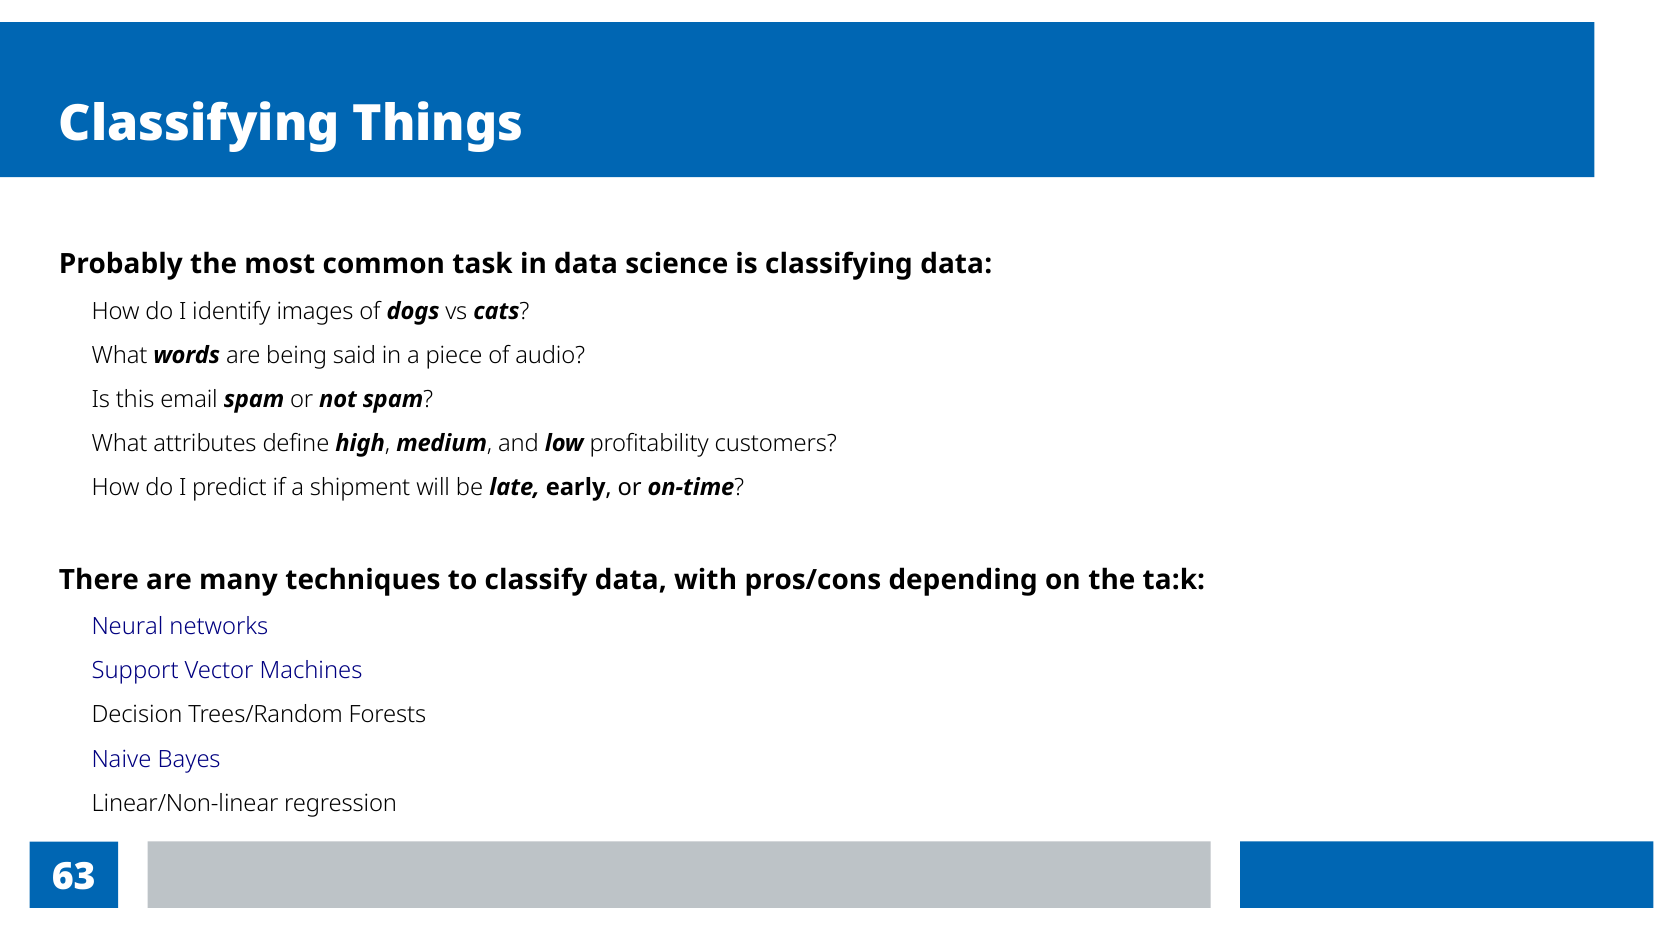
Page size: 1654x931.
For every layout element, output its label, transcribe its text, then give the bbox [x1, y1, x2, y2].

list Probably the most common task in data science is classifying data: How do I identify images of dogs vs cats? What words are being said in a piece of audio? Is this email spam or not spam? What attributes define high, medium, and low profitability customers? How do I predict if a shipment will be late, early, or on-time? There are many techniques to classify data, with pros/cons depending on the ta:k: Neural networks Support Vector Machines Decision Trees/Random Forests Naive Bayes Linear/Non-linear regression [59, 243, 1565, 820]
title Classifying Things [59, 44, 1595, 156]
